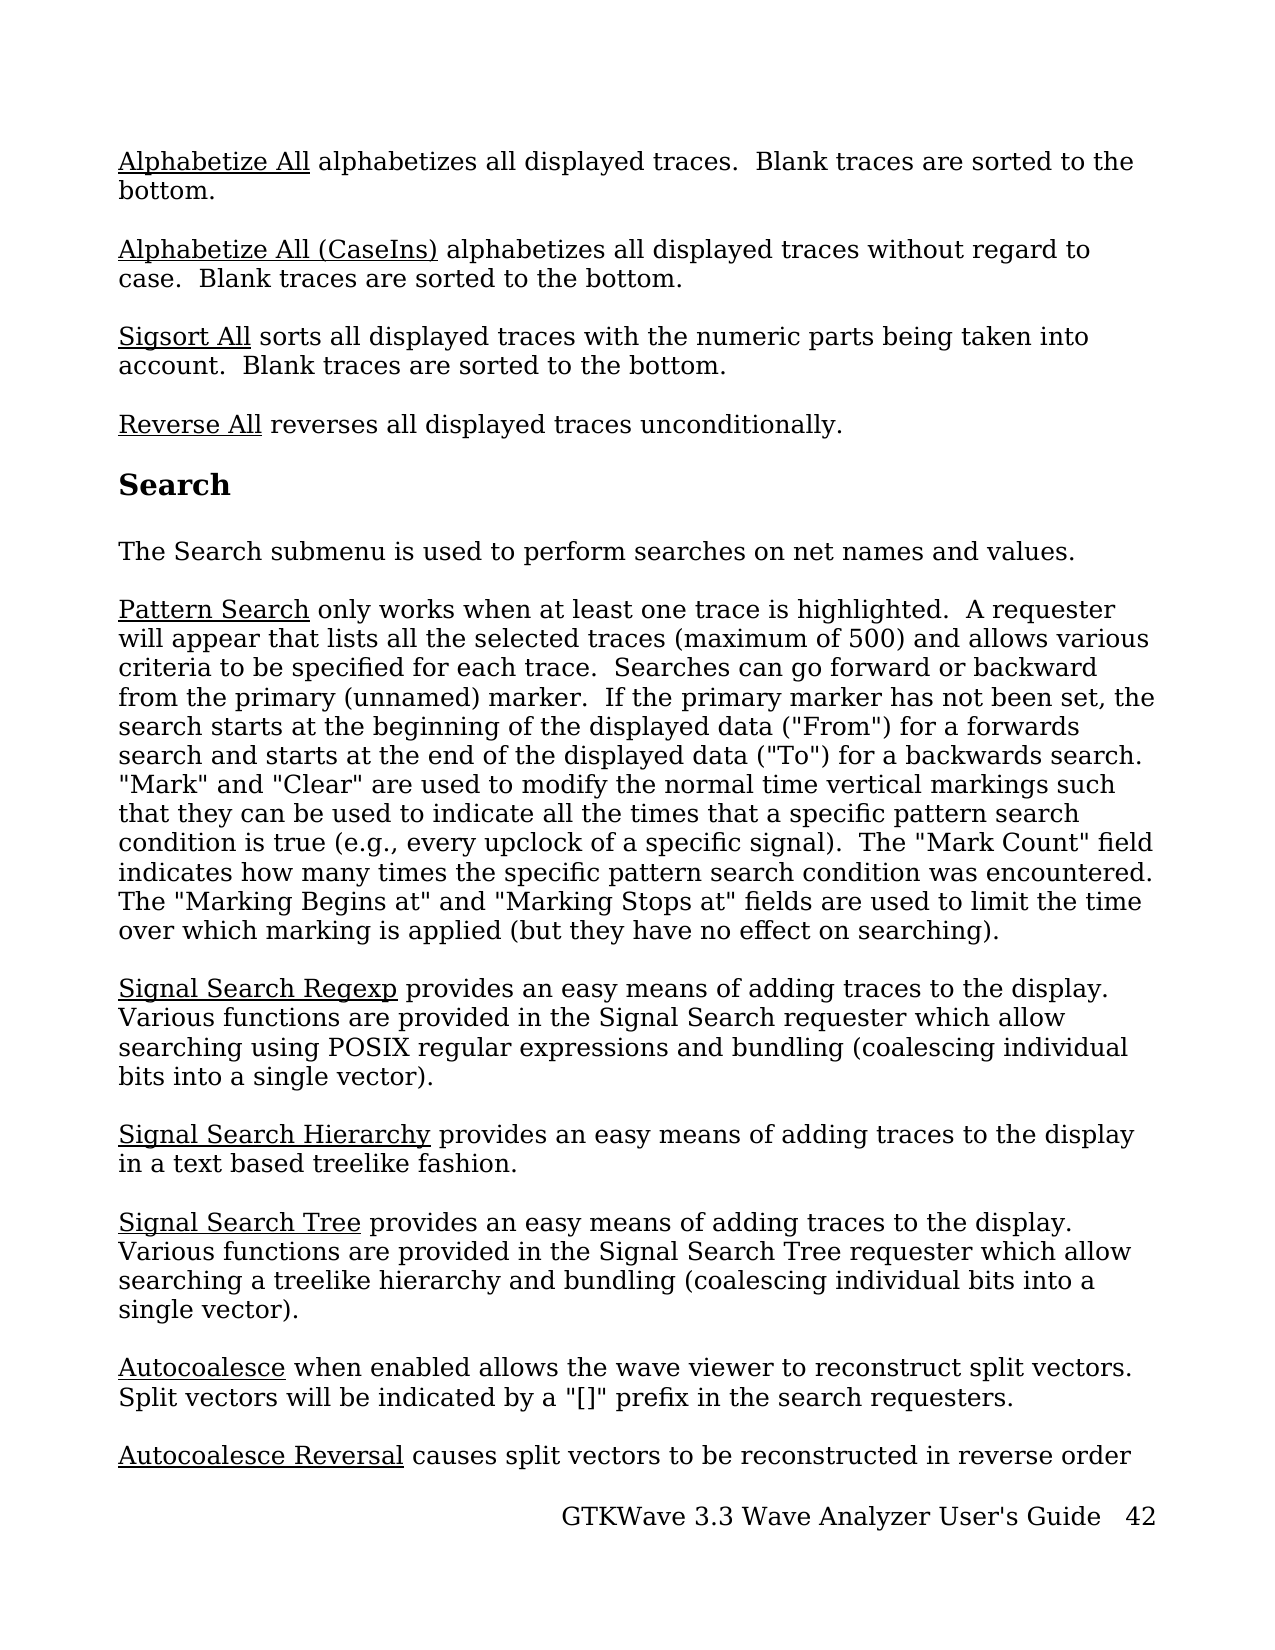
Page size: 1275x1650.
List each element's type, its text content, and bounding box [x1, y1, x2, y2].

text Autocoalesce Reversal causes split vectors to be reconstructed in reverse order [118, 1441, 1157, 1470]
text Alphabetize All alphabetizes all displayed traces. Blank traces are sorted to the bottom. [118, 147, 1157, 206]
text Alphabetize All (CaseIns) alphabetizes all displayed traces without regard to case. Blank traces are sorted to the bottom. [118, 235, 1157, 293]
text Signal Search Hierarchy provides an easy means of adding traces to the display in a text based treelike fashion. [118, 1120, 1157, 1178]
subtitle Search [118, 468, 1157, 503]
text Reverse All reverses all displayed traces unconditionally. [118, 410, 1157, 439]
text Sigsort All sorts all displayed traces with the numeric parts being taken into account. Blank traces are sorted to the bottom. [118, 322, 1157, 381]
text Signal Search Tree provides an easy means of adding traces to the display. Various functions are provided in the Signal Search Tree requester which allow searching a treelike hierarchy and bundling (coalescing individual bits into a single vector). [118, 1208, 1157, 1324]
text Autocoalesce when enabled allows the wave viewer to reconstruct split vectors. Split vectors will be indicated by a "[]" prefix in the search requesters. [118, 1353, 1157, 1412]
text Signal Search Regexp provides an easy means of adding traces to the display. Various functions are provided in the Signal Search requester which allow searching using POSIX regular expressions and bundling (coalescing individual bits into a single vector). [118, 974, 1157, 1091]
text The Search submenu is used to perform searches on net names and values. [118, 537, 1157, 566]
text Pattern Search only works when at least one trace is highlighted. A requester will appear that lists all the selected traces (maximum of 500) and allows various criteria to be specified for each trace. Searches can go forward or backward from the primary (unnamed) marker. If the primary marker has not been set, the search starts at the beginning of the displayed data ("From") for a forwards search and starts at the end of the displayed data ("To") for a backwards search. "Mark" and "Clear" are used to modify the normal time vertical markings such that they can be used to indicate all the times that a specific pattern search condition is true (e.g., every upclock of a specific signal). The "Mark Count" field indicates how many times the specific pattern search condition was encountered. The "Marking Begins at" and "Marking Stops at" fields are used to limit the time over which marking is applied (but they have no effect on searching). [118, 595, 1157, 945]
